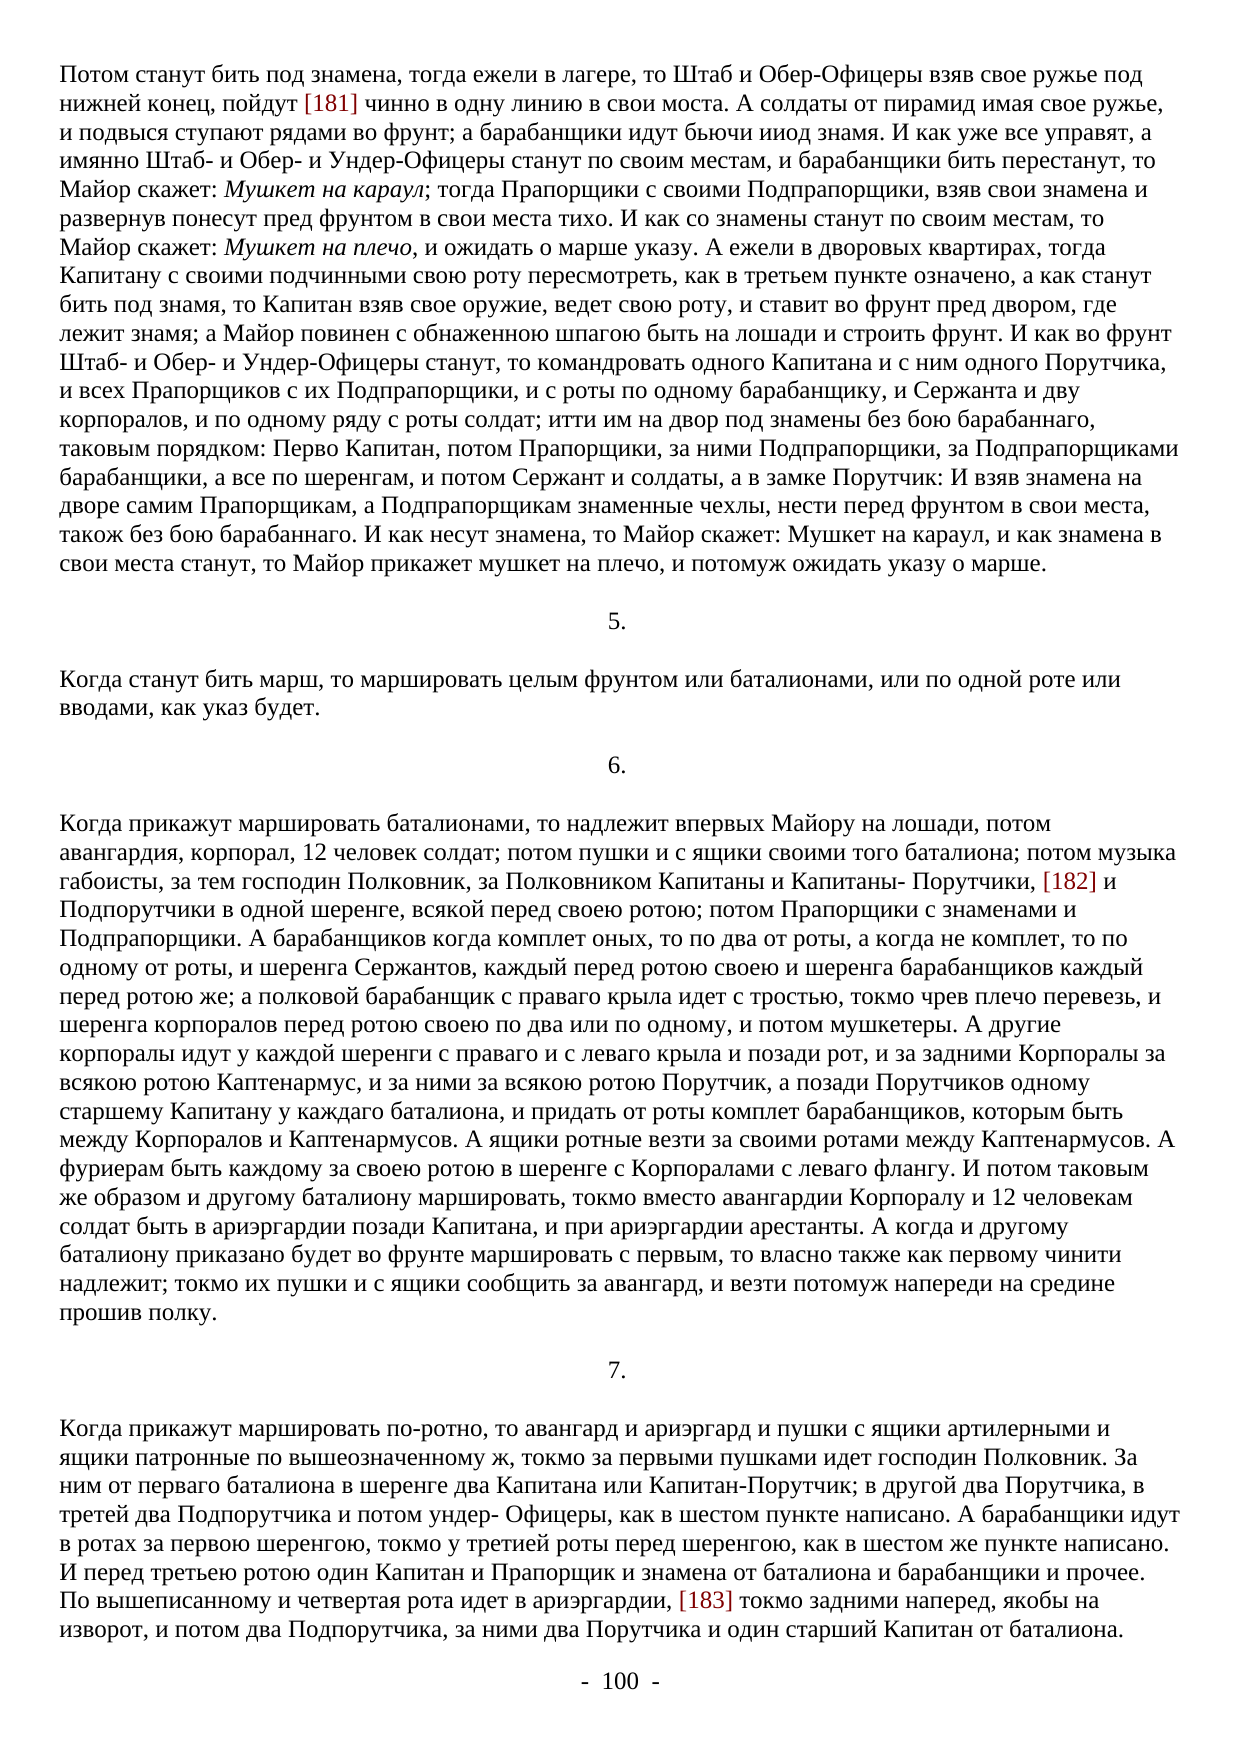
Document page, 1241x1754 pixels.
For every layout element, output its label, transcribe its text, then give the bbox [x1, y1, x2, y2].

text Когда станут бить марш, то маршировать целым фрунтом или баталионами, или по одной роте или вводами, как указ будет. [59, 664, 1181, 721]
text Когда прикажут маршировать по-ротно, то авангард и ариэргард и пушки с ящики артилерными и ящики патронные по вышеозначенному ж, токмо за первыми пушками идет господин Полковник. За ним от перваго баталиона в шеренге два Капитана или Капитан-Порутчик; в другой два Порутчика, в третей два Подпорутчика и потом ундер- Офицеры, как в шестом пункте написано. А барабанщики идут в ротах за первою шеренгою, токмо у третией роты перед шеренгою, как в шестом же пункте написано. И перед третьею ротою один Капитан и Прапорщик и знамена от баталиона и барабанщики и прочее. По вышеписанному и четвертая рота идет в ариэргардии, [183] токмо задними наперед, якобы на изворот, и потом два Подпорутчика, за ними два Порутчика и один старший Капитан от баталиона. [59, 1413, 1181, 1643]
text Когда прикажут маршировать баталионами, то надлежит впервых Майору на лошади, потом авангардия, корпорал, 12 человек солдат; потом пушки и с ящики своими того баталиона; потом музыка габоисты, за тем господин Полковник, за Полковником Капитаны и Капитаны- Порутчики, [182] и Подпорутчики в одной шеренге, всякой перед своею ротою; потом Прапорщики с знаменами и Подпрапорщики. А барабанщиков когда комплет оных, то по два от роты, а когда не комплет, то по одному от роты, и шеренга Сержантов, каждый перед ротою своею и шеренга барабанщиков каждый перед ротою же; а полковой барабанщик с праваго крыла идет с тростью, токмо чрев плечо перевезь, и шеренга корпоралов перед ротою своею по два или по одному, и потом мушкетеры. А другие корпоралы идут у каждой шеренги с праваго и с леваго крыла и позади рот, и за задними Корпоралы за всякою ротою Каптенармус, и за ними за всякою ротою Порутчик, а позади Порутчиков одному старшему Капитану у каждаго баталиона, и придать от роты комплет барабанщиков, которым быть между Корпоралов и Каптенармусов. А ящики ротные везти за своими ротами между Каптенармусов. А фуриерам быть каждому за своею ротою в шеренге с Корпоралами с леваго флангу. И потом таковым же образом и другому баталиону маршировать, токмо вместо авангардии Корпоралу и 12 человекам солдат быть в ариэргардии позади Капитана, и при ариэргардии арестанты. А когда и другому баталиону приказано будет во фрунте маршировать с первым, то власно также как первому чинити надлежит; токмо их пушки и с ящики сообщить за авангард, и везти потомуж напереди на средине прошив полку. [59, 808, 1181, 1326]
text 7. [59, 1355, 1181, 1384]
text 6. [59, 750, 1181, 779]
text 5. [59, 606, 1181, 634]
text Потом станут бить под знамена, тогда ежели в лагере, то Штаб и Обер-Офицеры взяв свое ружье под нижней конец, пойдут [181] чинно в одну линию в свои моста. А солдаты от пирамид имая свое ружье, и подвыся ступают рядами во фрунт; а барабанщики идут бьючи ииод знамя. И как уже все управят, а имянно Штаб- и Обер- и Ундер-Офицеры станут по своим местам, и барабанщики бить перестанут, то Майор скажет: Мушкет на караул; тогда Прапорщики с своими Подпрапорщики, взяв свои знамена и развернув понесут пред фрунтом в свои места тихо. И как со знамены станут по своим местам, то Майор скажет: Мушкет на плечо, и ожидать о марше указу. А ежели в дворовых квартирах, тогда Капитану с своими подчинными свою роту пересмотреть, как в третьем пункте означено, а как станут бить под знамя, то Капитан взяв свое оружие, ведет свою роту, и ставит во фрунт пред двором, где лежит знамя; а Майор повинен с обнаженною шпагою быть на лошади и строить фрунт. И как во фрунт Штаб- и Обер- и Ундер-Офицеры станут, то командровать одного Капитана и с ним одного Порутчика, и всех Прапорщиков с их Подпрапорщики, и с роты по одному барабанщику, и Сержанта и дву корпоралов, и по одному ряду с роты солдат; итти им на двор под знамены без бою барабаннаго, таковым порядком: Перво Капитан, потом Прапорщики, за ними Подпрапорщики, за Подпрапорщиками барабанщики, а все по шеренгам, и потом Сержант и солдаты, а в замке Порутчик: И взяв знамена на дворе самим Прапорщикам, а Подпрапорщикам знаменные чехлы, нести перед фрунтом в свои места, також без бою барабаннаго. И как несут знамена, то Майор скажет: Мушкет на караул, и как знамена в свои места станут, то Майор прикажет мушкет на плечо, и потомуж ожидать указу о марше. [59, 59, 1181, 577]
